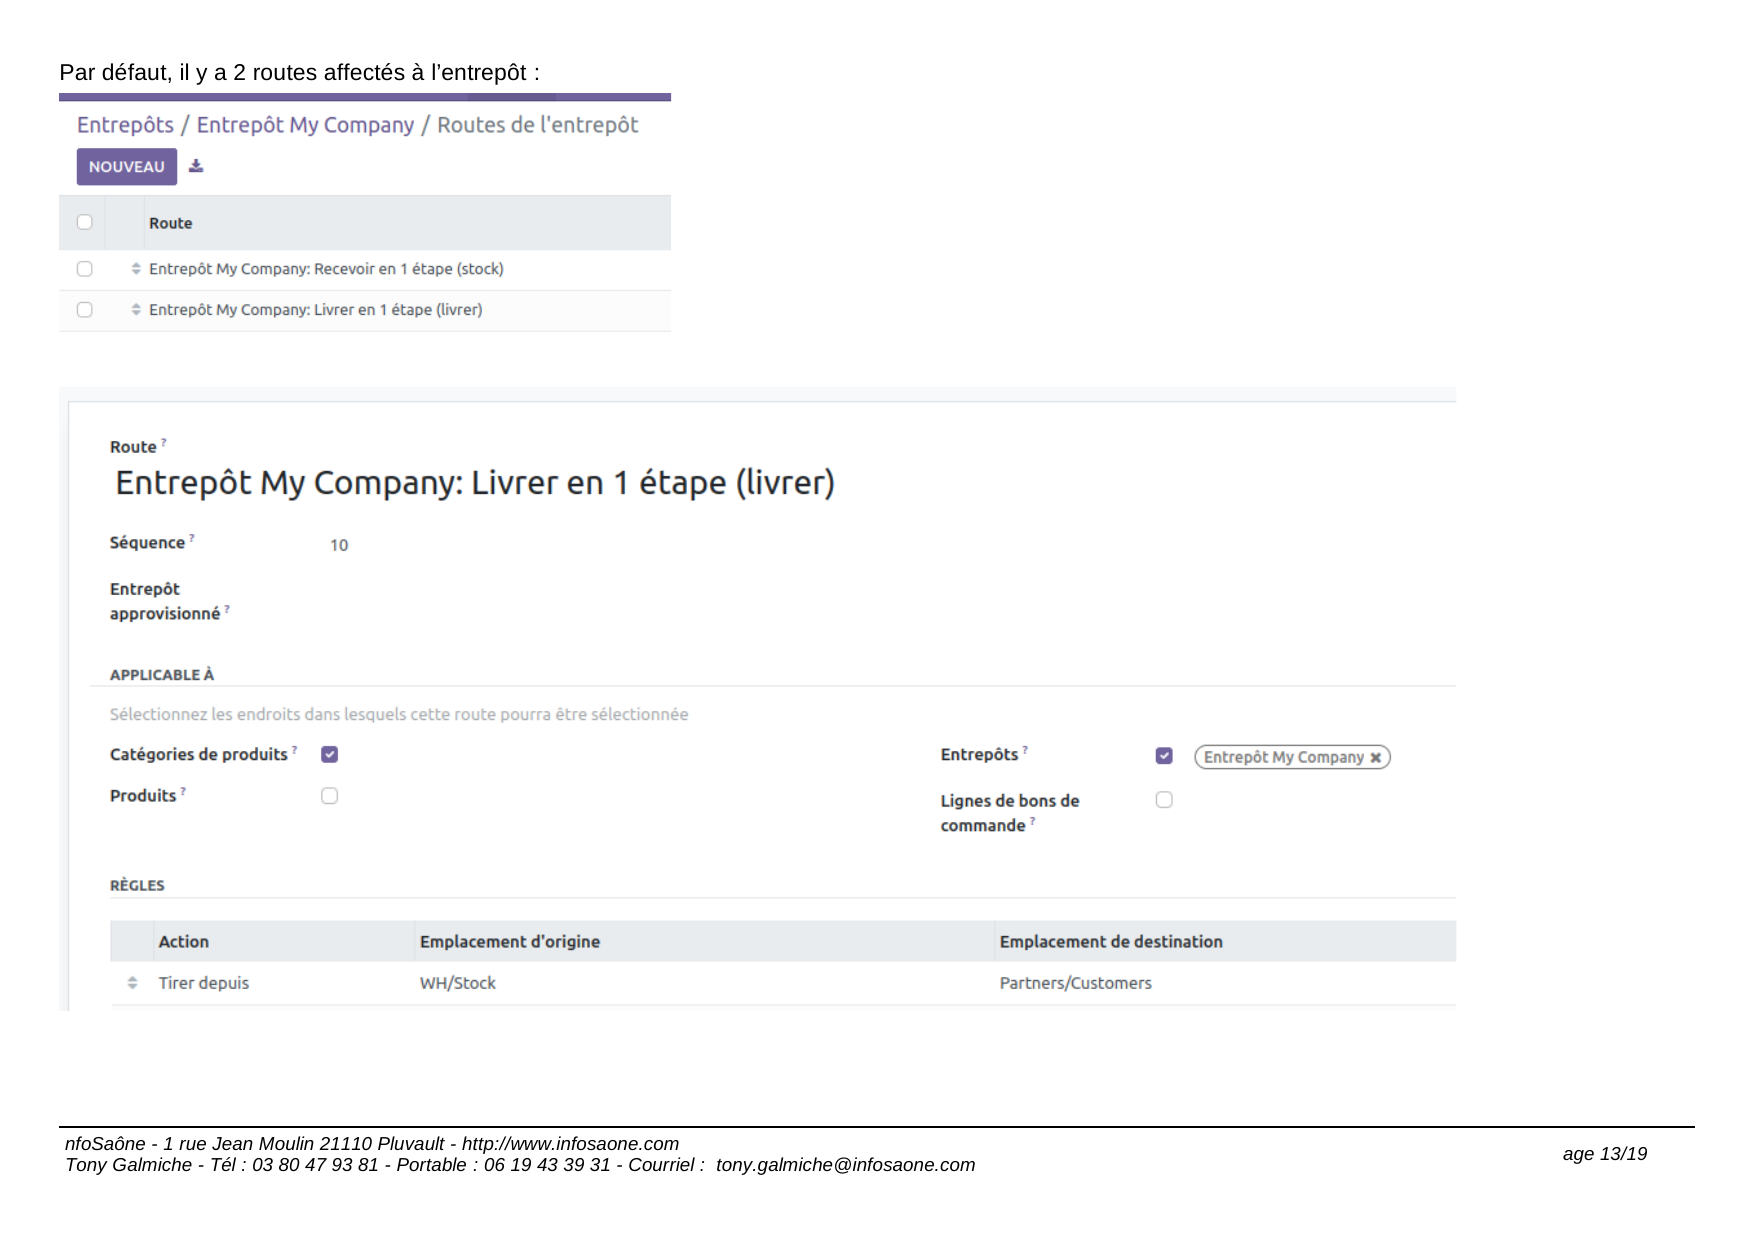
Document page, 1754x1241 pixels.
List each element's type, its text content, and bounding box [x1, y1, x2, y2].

picture [59, 93, 672, 344]
text Par défaut, il y a 2 routes affectés à l’entrepôt : [59, 59, 1695, 85]
picture [59, 387, 1457, 1011]
